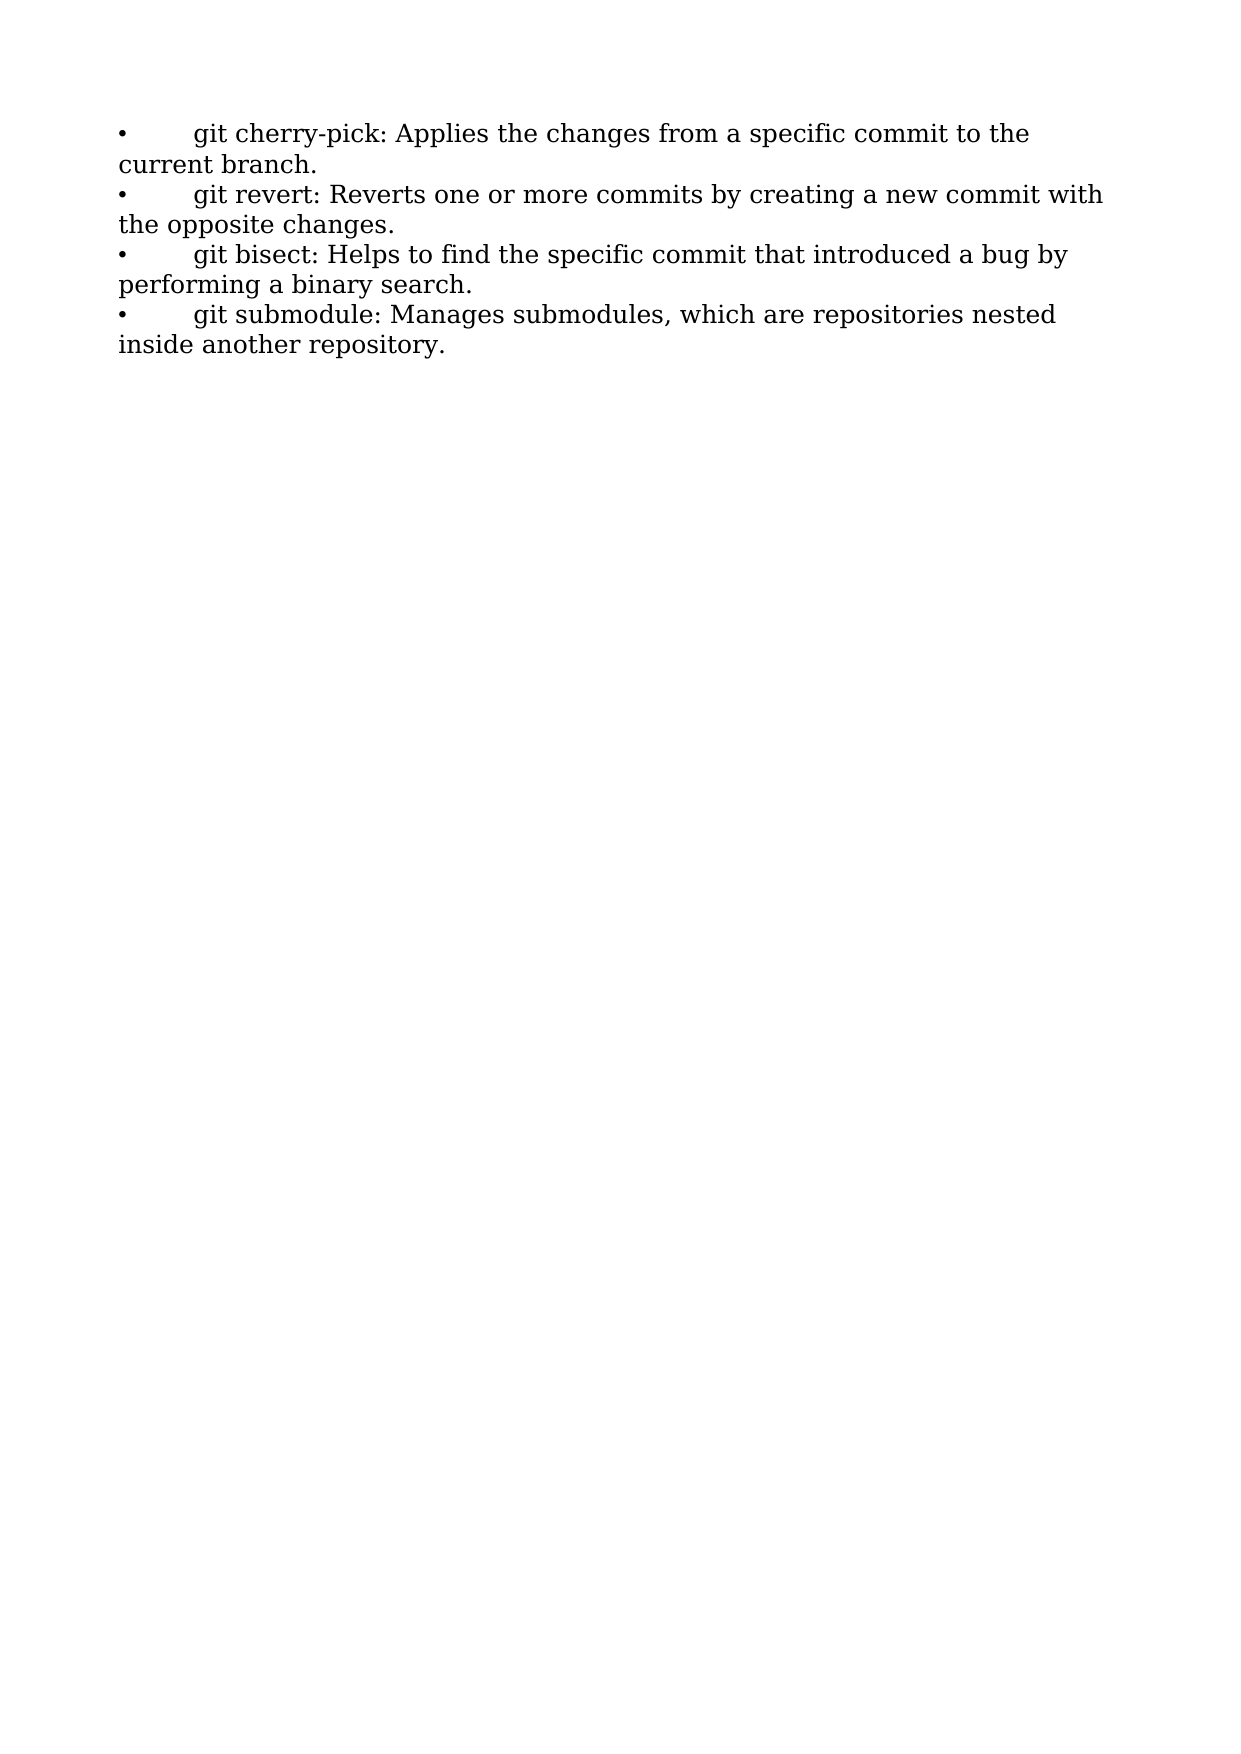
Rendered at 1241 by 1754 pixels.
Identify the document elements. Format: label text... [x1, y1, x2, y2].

list git bisect: Helps to find the specific commit that introduced a bug by performing a binary search. [118, 238, 1122, 299]
list git submodule: Manages submodules, which are repositories nested inside another repository. [118, 299, 1122, 359]
list git revert: Reverts one or more commits by creating a new commit with the opposite changes. [118, 178, 1122, 238]
list git cherry-pick: Applies the changes from a specific commit to the current branch. [118, 118, 1122, 178]
